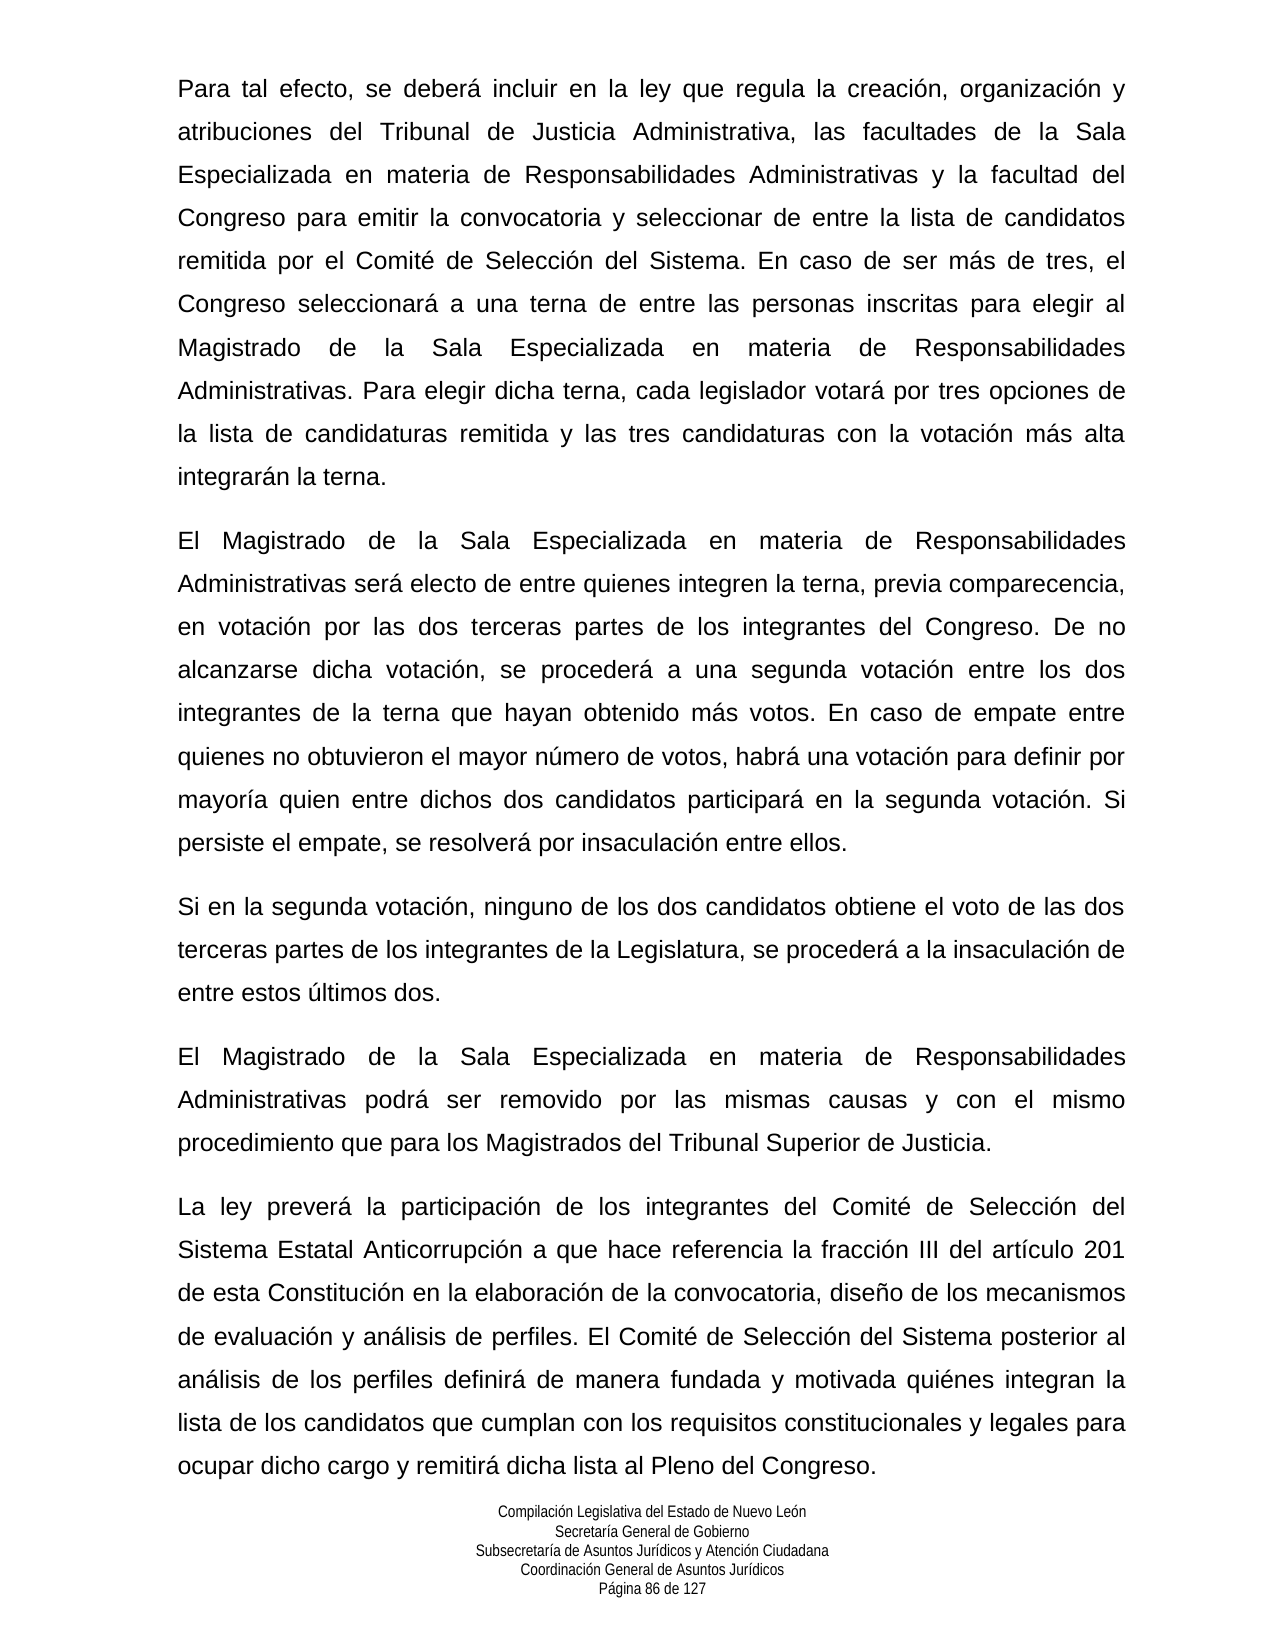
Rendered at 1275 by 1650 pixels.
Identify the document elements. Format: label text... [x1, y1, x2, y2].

text La ley preverá la participación de los integrantes del Comité de Selección del Sistema Estatal Anticorrupción a que hace referencia la fracción III del artículo 201 de esta Constitución en la elaboración de la convocatoria, diseño de los mecanismos de evaluación y análisis de perfiles. El Comité de Selección del Sistema posterior al análisis de los perfiles definirá de manera fundada y motivada quiénes integran la lista de los candidatos que cumplan con los requisitos constitucionales y legales para ocupar dicho cargo y remitirá dicha lista al Pleno del Congreso. [177, 1192, 1127, 1480]
text El Magistrado de la Sala Especializada en materia de Responsabilidades Administrativas podrá ser removido por las mismas causas y con el mismo procedimiento que para los Magistrados del Tribunal Superior de Justicia. [177, 1042, 1127, 1157]
text El Magistrado de la Sala Especializada en materia de Responsabilidades Administrativas será electo de entre quienes integren la terna, previa comparecencia, en votación por las dos terceras partes de los integrantes del Congreso. De no alcanzarse dicha votación, se procederá a una segunda votación entre los dos integrantes de la terna que hayan obtenido más votos. En caso de empate entre quienes no obtuvieron el mayor número de votos, habrá una votación para definir por mayoría quien entre dichos dos candidatos participará en la segunda votación. Si persiste el empate, se resolverá por insaculación entre ellos. [177, 526, 1127, 857]
text Si en la segunda votación, ninguno de los dos candidatos obtiene el voto de las dos terceras partes de los integrantes de la Legislatura, se procederá a la insaculación de entre estos últimos dos. [177, 892, 1127, 1007]
text Para tal efecto, se deberá incluir en la ley que regula la creación, organización y atribuciones del Tribunal de Justicia Administrativa, las facultades de la Sala Especializada en materia de Responsabilidades Administrativas y la facultad del Congreso para emitir la convocatoria y seleccionar de entre la lista de candidatos remitida por el Comité de Selección del Sistema. En caso de ser más de tres, el Congreso seleccionará a una terna de entre las personas inscritas para elegir al Magistrado de la Sala Especializada en materia de Responsabilidades Administrativas. Para elegir dicha terna, cada legislador votará por tres opciones de la lista de candidaturas remitida y las tres candidaturas con la votación más alta integrarán la terna. [177, 74, 1127, 491]
